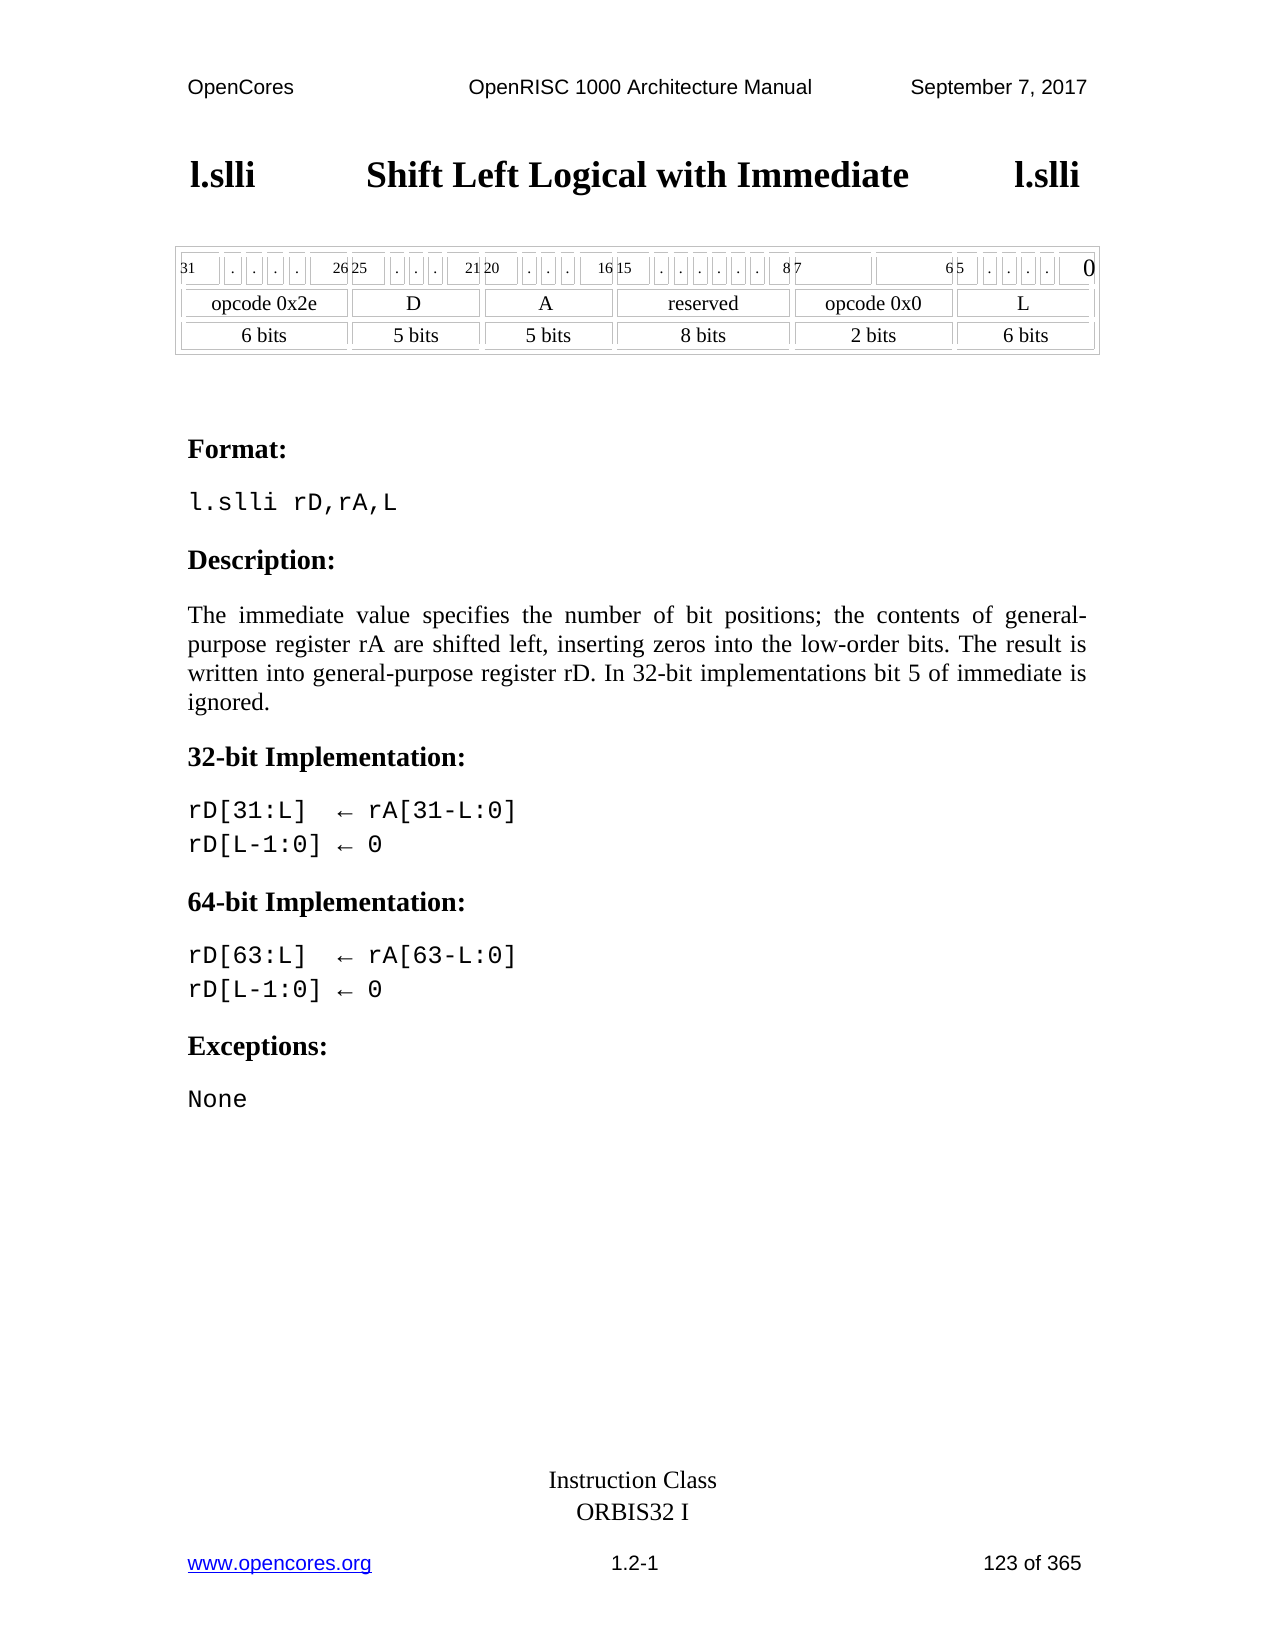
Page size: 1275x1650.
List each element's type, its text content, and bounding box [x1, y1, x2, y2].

text The immediate value specifies the number of bit positions; the contents of general-purpose register rA are shifted left, inserting zeros into the low-order bits. The result is written into general-purpose register rD. In 32-bit implementations bit 5 of immediate is ignored. [187, 600, 1087, 715]
text 64-bit Implementation: [187, 885, 1087, 917]
text 32-bit Implementation: [187, 740, 1087, 773]
text Description: [187, 543, 1087, 575]
text Format: [187, 432, 1087, 464]
text rD[63:L] ← rA[63-L:0] rD[L-1:0] ← 0 [187, 942, 1087, 1004]
text l.slli rD,rA,L [187, 489, 1087, 518]
text rD[31:L] ← rA[31-L:0] rD[L-1:0] ← 0 [187, 798, 1087, 860]
text None [187, 1087, 1087, 1115]
text Exceptions: [187, 1029, 1087, 1062]
